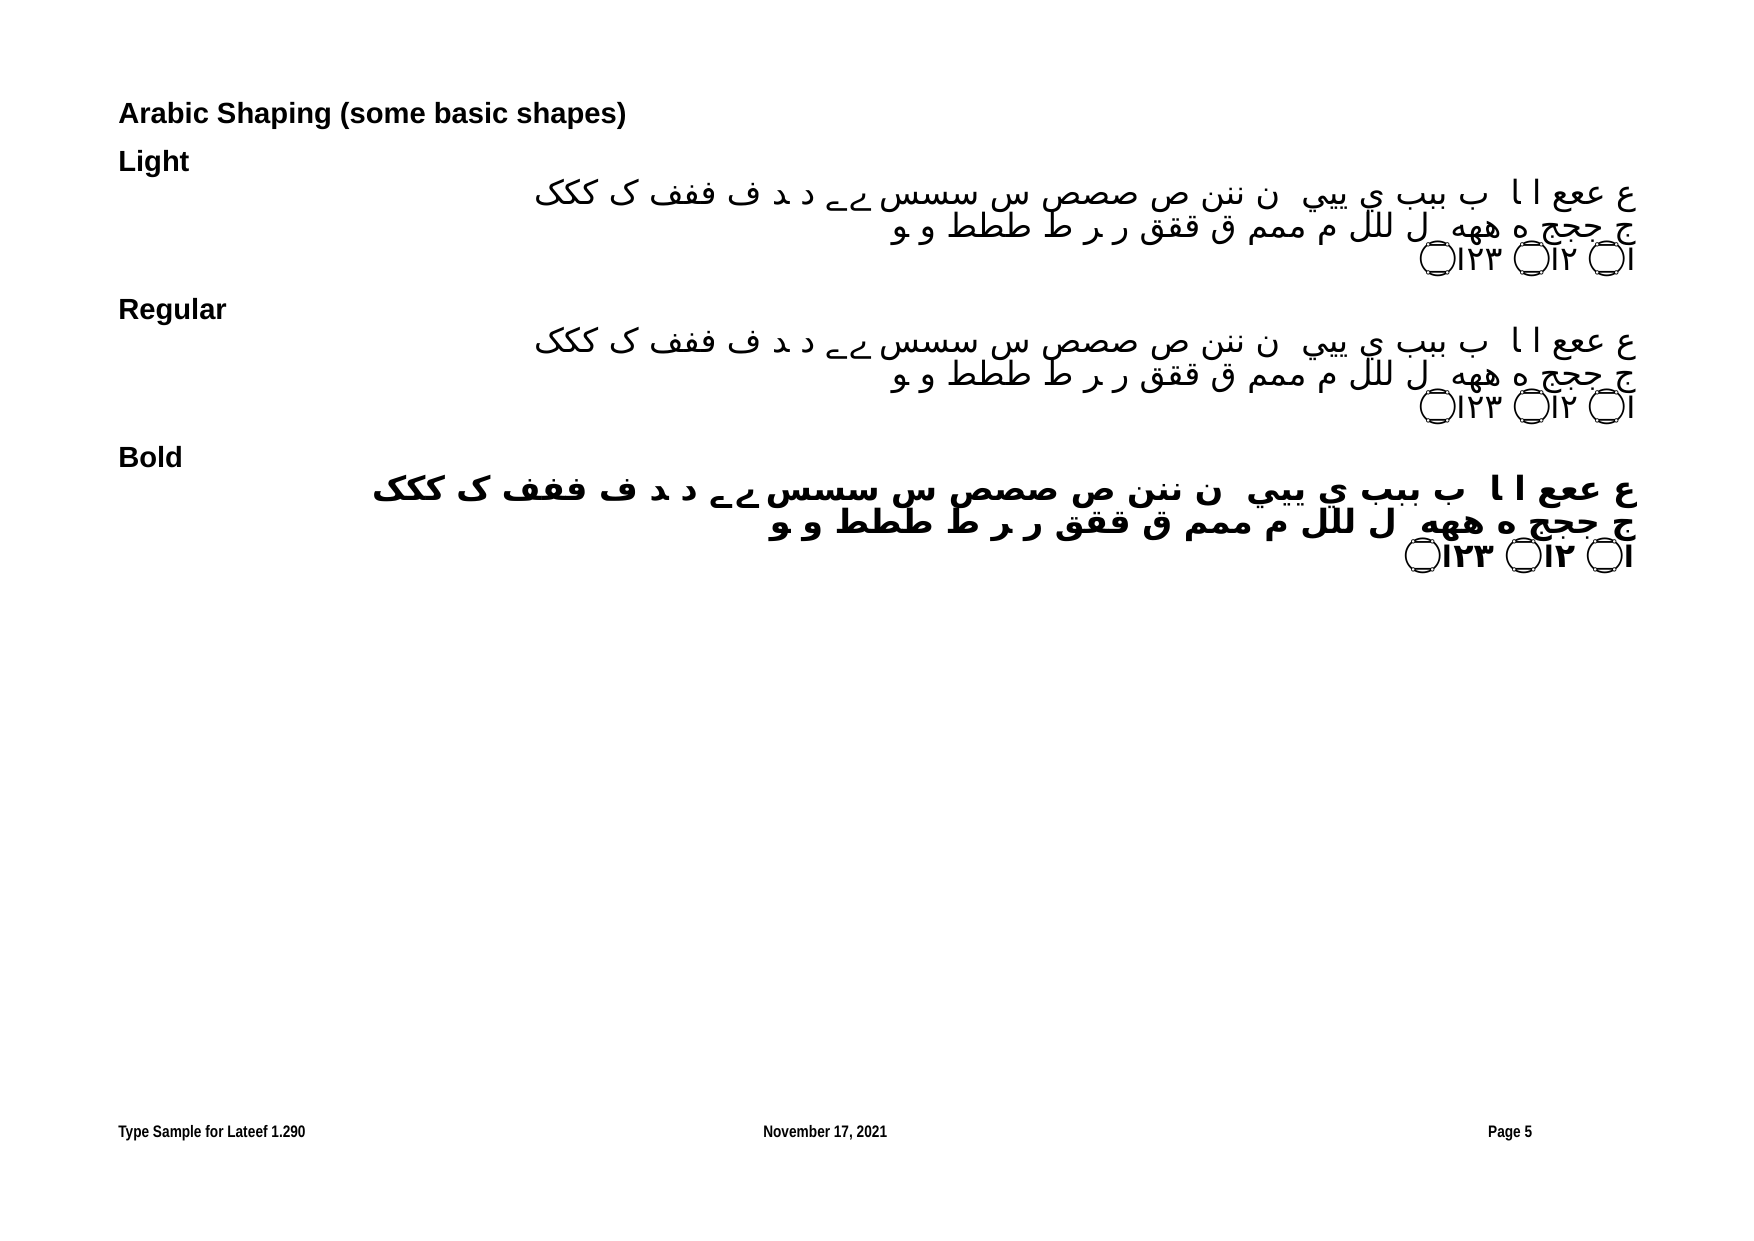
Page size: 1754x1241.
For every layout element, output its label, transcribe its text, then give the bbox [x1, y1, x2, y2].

text ج ججج ه ههه ل للل م ممم ق ققق ر ‍ر ط ططط و ‍و [118, 507, 1636, 540]
subtitle Light [118, 144, 1636, 177]
text ع ععع ا ‍ا ب ببب ي ييي ن ننن ص صصص س سسس ے ‍ے د ‍د ف ففف ک ککک [118, 177, 1636, 211]
text ۝۱ ۝۱۲ ۝۱۲۳‬ [118, 540, 1636, 574]
text ج ججج ه ههه ل للل م ممم ق ققق ر ‍ر ط ططط و ‍و [118, 211, 1636, 244]
subtitle Bold [118, 440, 1636, 474]
subtitle Arabic Shaping (some basic shapes) [118, 96, 1636, 129]
subtitle Regular [118, 292, 1636, 326]
text ع ععع ا ‍ا ب ببب ي ييي ن ننن ص صصص س سسس ے ‍ے د ‍د ف ففف ک ککک [118, 474, 1636, 507]
text ۝۱ ۝۱۲ ۝۱۲۳‬ [118, 244, 1636, 277]
text ‬ [118, 574, 1636, 607]
text ۝۱ ۝۱۲ ۝۱۲۳‬ [118, 392, 1636, 426]
text ج ججج ه ههه ل للل م ممم ق ققق ر ‍ر ط ططط و ‍و [118, 359, 1636, 392]
text ع ععع ا ‍ا ب ببب ي ييي ن ننن ص صصص س سسس ے ‍ے د ‍د ف ففف ک ککک [118, 326, 1636, 359]
